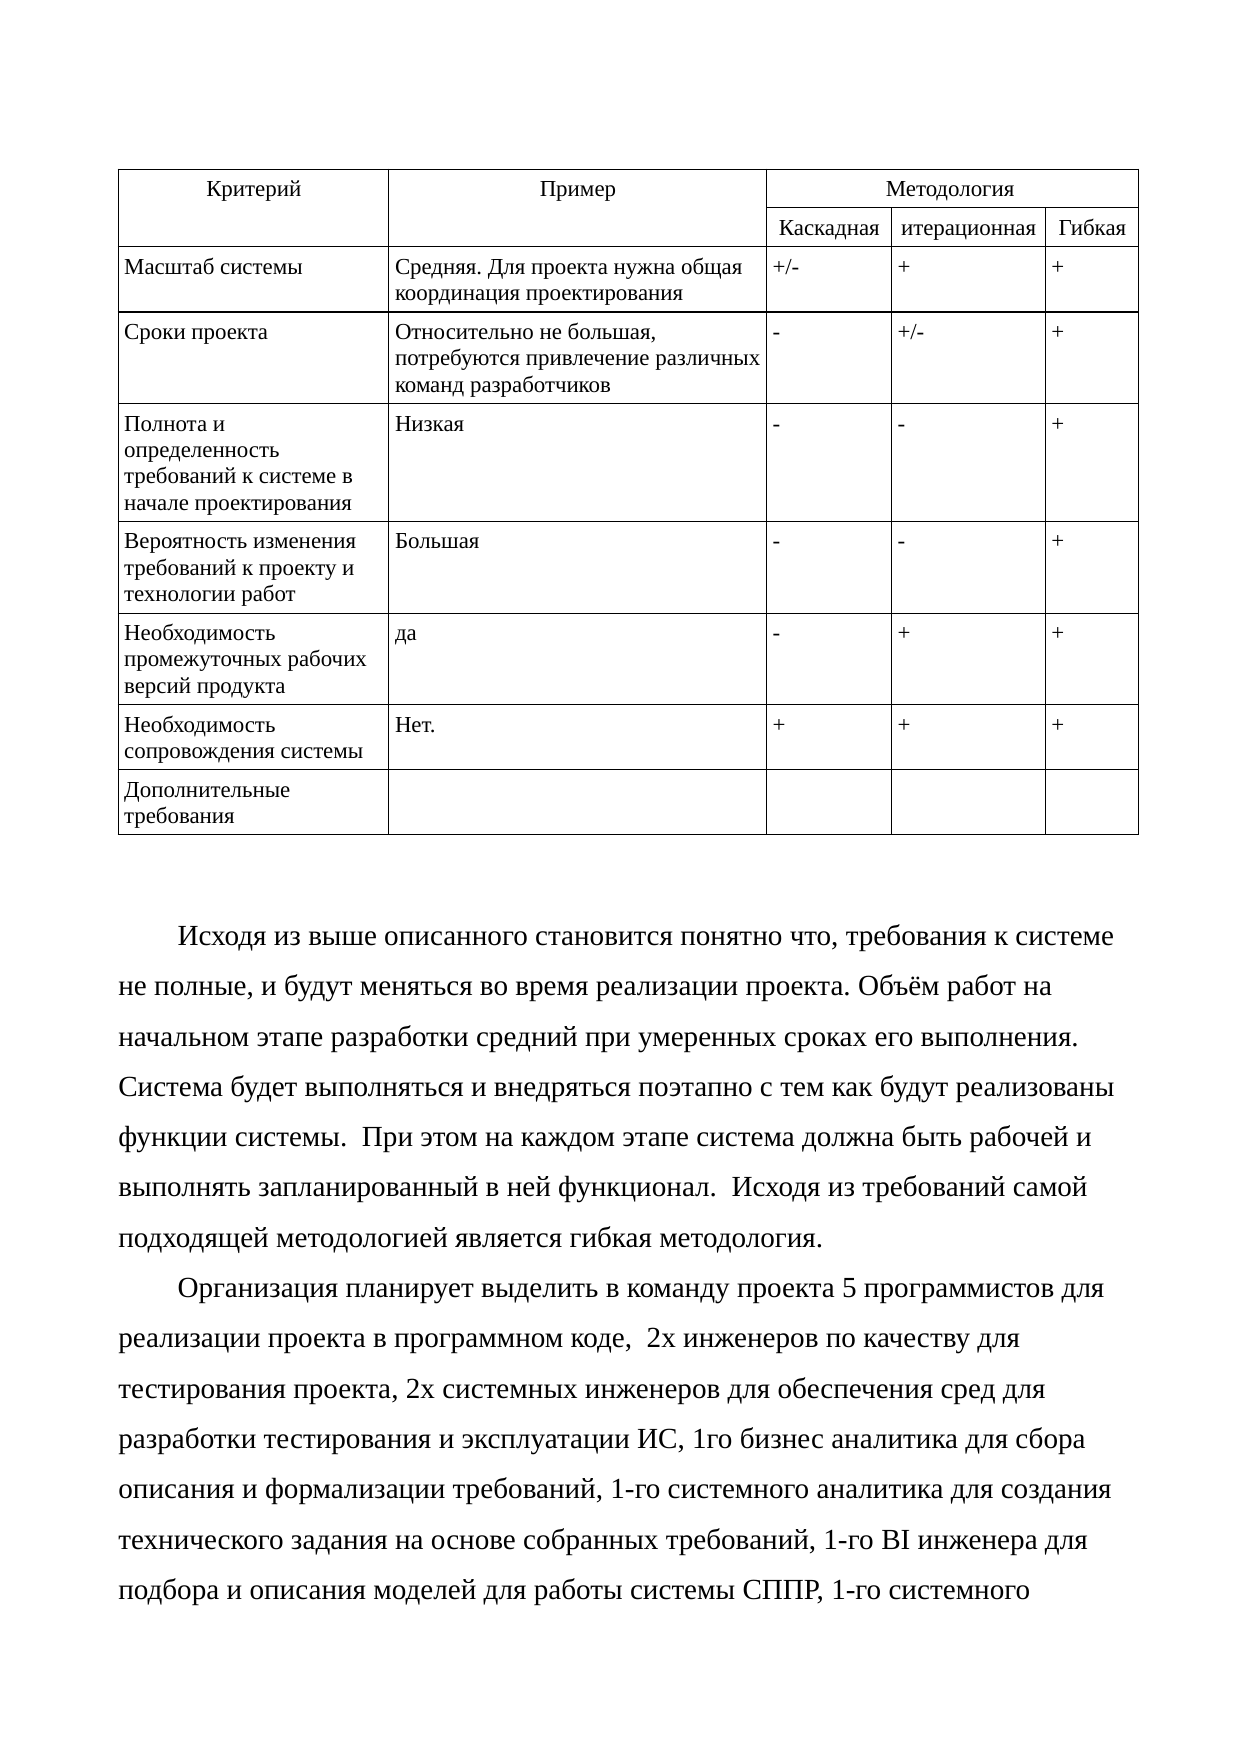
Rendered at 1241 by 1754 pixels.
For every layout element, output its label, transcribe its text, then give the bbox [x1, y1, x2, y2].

table_cell Сроки проекта [119, 313, 388, 403]
table_cell итерационная [892, 208, 1045, 246]
table_cell [1046, 770, 1138, 834]
table_cell + [892, 614, 1045, 704]
subtitle Исходя из выше описанного становится понятно что, требования к системе не полные, и будут меняться во время реализации проекта. Объём работ на начальном этапе разработки средний при умеренных сроках его выполнения. Система будет выполняться и внедряться поэтапно с тем как будут реализованы функции системы. При этом на каждом этапе система должна быть рабочей и выполнять запланированный в ней функционал. Исходя из требований самой подходящей методологией является гибкая методология. [118, 918, 1122, 1253]
table_header Критерий [119, 170, 388, 246]
table_cell + [1046, 522, 1138, 612]
table_cell - [767, 313, 891, 403]
table_cell - [767, 404, 891, 521]
table_cell - [767, 522, 891, 612]
table_cell Относительно не большая, потребуются привлечение различных команд разработчиков [389, 313, 766, 403]
table_cell Большая [389, 522, 766, 612]
table_cell +/- [892, 313, 1045, 403]
table_cell [892, 770, 1045, 834]
table_cell Гибкая [1046, 208, 1138, 246]
table_cell - [892, 404, 1045, 521]
table_cell + [892, 705, 1045, 769]
subtitle Организация планирует выделить в команду проекта 5 программистов для реализации проекта в программном коде, 2х инженеров по качеству для тестирования проекта, 2х системных инженеров для обеспечения сред для разработки тестирования и эксплуатации ИС, 1го бизнес аналитика для сбора описания и формализации требований, 1-го системного аналитика для создания технического задания на основе собранных требований, 1-го BI инженера для подбора и описания моделей для работы системы СППР, 1-го системного [118, 1270, 1122, 1606]
table_cell Дополнительные требования [119, 770, 388, 834]
table_cell Нет. [389, 705, 766, 769]
table_cell + [892, 247, 1045, 311]
table_cell [389, 770, 766, 834]
table_header Пример [389, 170, 766, 246]
table_cell Необходимость промежуточных рабочих версий продукта [119, 614, 388, 704]
table_cell Полнота и определенность требований к системе в начале проектирования [119, 404, 388, 521]
table_cell Вероятность изменения требований к проекту и технологии работ [119, 522, 388, 612]
table_cell + [1046, 404, 1138, 521]
table_cell + [1046, 614, 1138, 704]
table_cell + [1046, 247, 1138, 311]
table_cell [767, 770, 891, 834]
table_cell + [1046, 313, 1138, 403]
table_cell +/- [767, 247, 891, 311]
table_cell Масштаб системы [119, 247, 388, 311]
table_cell Низкая [389, 404, 766, 521]
table_cell Необходимость сопровождения системы [119, 705, 388, 769]
table_cell Средняя. Для проекта нужна общая координация проектирования [389, 247, 766, 311]
table_cell - [767, 614, 891, 704]
table_cell да [389, 614, 766, 704]
table_cell Каскадная [767, 208, 891, 246]
table_cell + [1046, 705, 1138, 769]
table_header Методология [767, 170, 1138, 207]
table_cell + [767, 705, 891, 769]
table_cell - [892, 522, 1045, 612]
